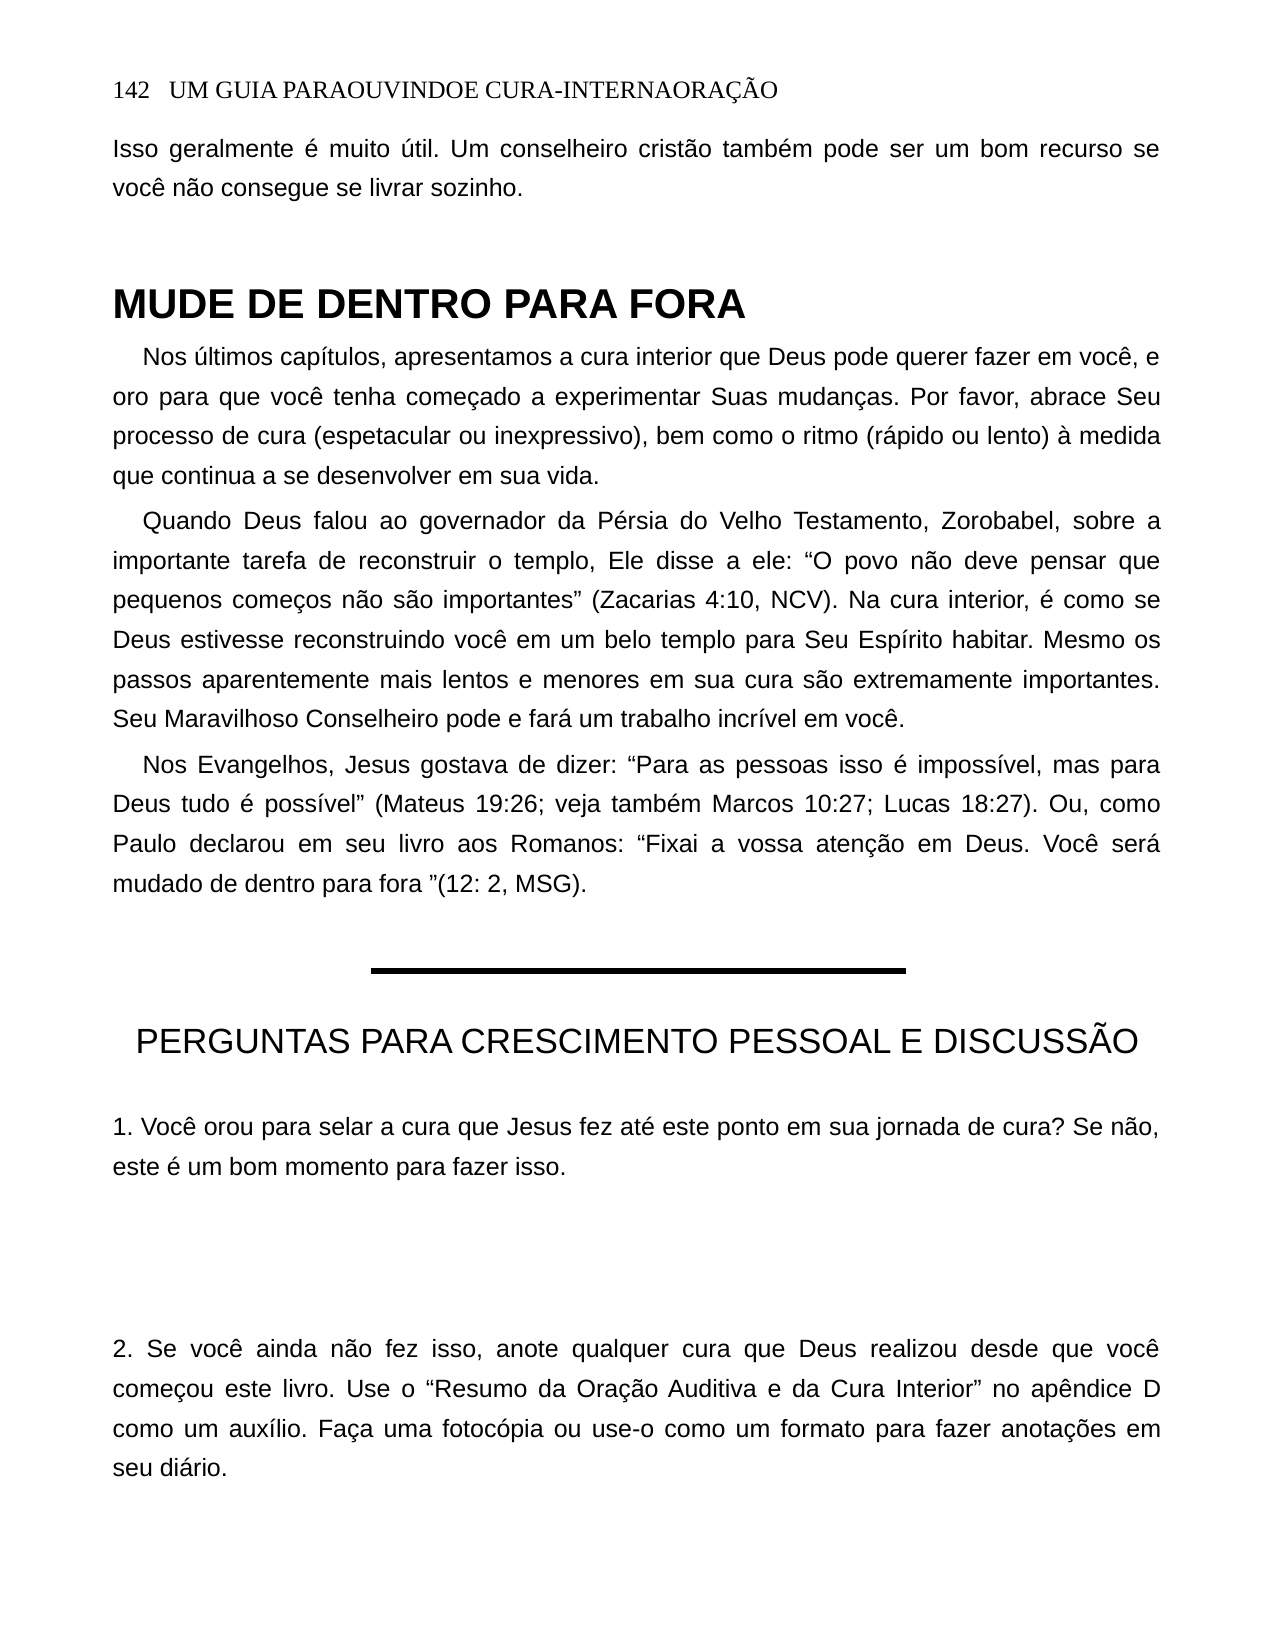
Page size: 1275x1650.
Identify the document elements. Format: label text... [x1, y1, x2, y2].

subtitle PERGUNTAS PARA CRESCIMENTO PESSOAL E DISCUSSÃO [112, 1020, 1162, 1061]
subtitle MUDE DE DENTRO PARA FORA [112, 279, 1162, 327]
text Quando Deus falou ao governador da Pérsia do Velho Testamento, Zorobabel, sobre a importante tarefa de reconstruir o templo, Ele disse a ele: “O povo não deve pensar que pequenos começos não são importantes” (Zacarias 4:10, NCV). Na cura interior, é como se Deus estivesse reconstruindo você em um belo templo para Seu Espírito habitar. Mesmo os passos aparentemente mais lentos e menores em sua cura são extremamente importantes. Seu Maravilhoso Conselheiro pode e fará um trabalho incrível em você. [112, 506, 1162, 733]
text Isso geralmente é muito útil. Um conselheiro cristão também pode ser um bom recurso se você não consegue se livrar sozinho. [112, 134, 1162, 202]
text Nos últimos capítulos, apresentamos a cura interior que Deus pode querer fazer em você, e oro para que você tenha começado a experimentar Suas mudanças. Por favor, abrace Seu processo de cura (espetacular ou inexpressivo), bem como o ritmo (rápido ou lento) à medida que continua a se desenvolver em sua vida. [112, 342, 1162, 489]
text Nos Evangelhos, Jesus gostava de dizer: “Para as pessoas isso é impossível, mas para Deus tudo é possível” (Mateus 19:26; veja também Marcos 10:27; Lucas 18:27). Ou, como Paulo declarou em seu livro aos Romanos: “Fixai a vossa atenção em Deus. Você será mudado de dentro para fora ”(12: 2, MSG). [112, 750, 1162, 897]
text 2. Se você ainda não fez isso, anote qualquer cura que Deus realizou desde que você começou este livro. Use o “Resumo da Oração Auditiva e da Cura Interior” no apêndice D como um auxílio. Faça uma fotocópia ou use-o como um formato para fazer anotações em seu diário. [112, 1334, 1162, 1482]
text 1. Você orou para selar a cura que Jesus fez até este ponto em sua jornada de cura? Se não, este é um bom momento para fazer isso. [112, 1112, 1162, 1181]
